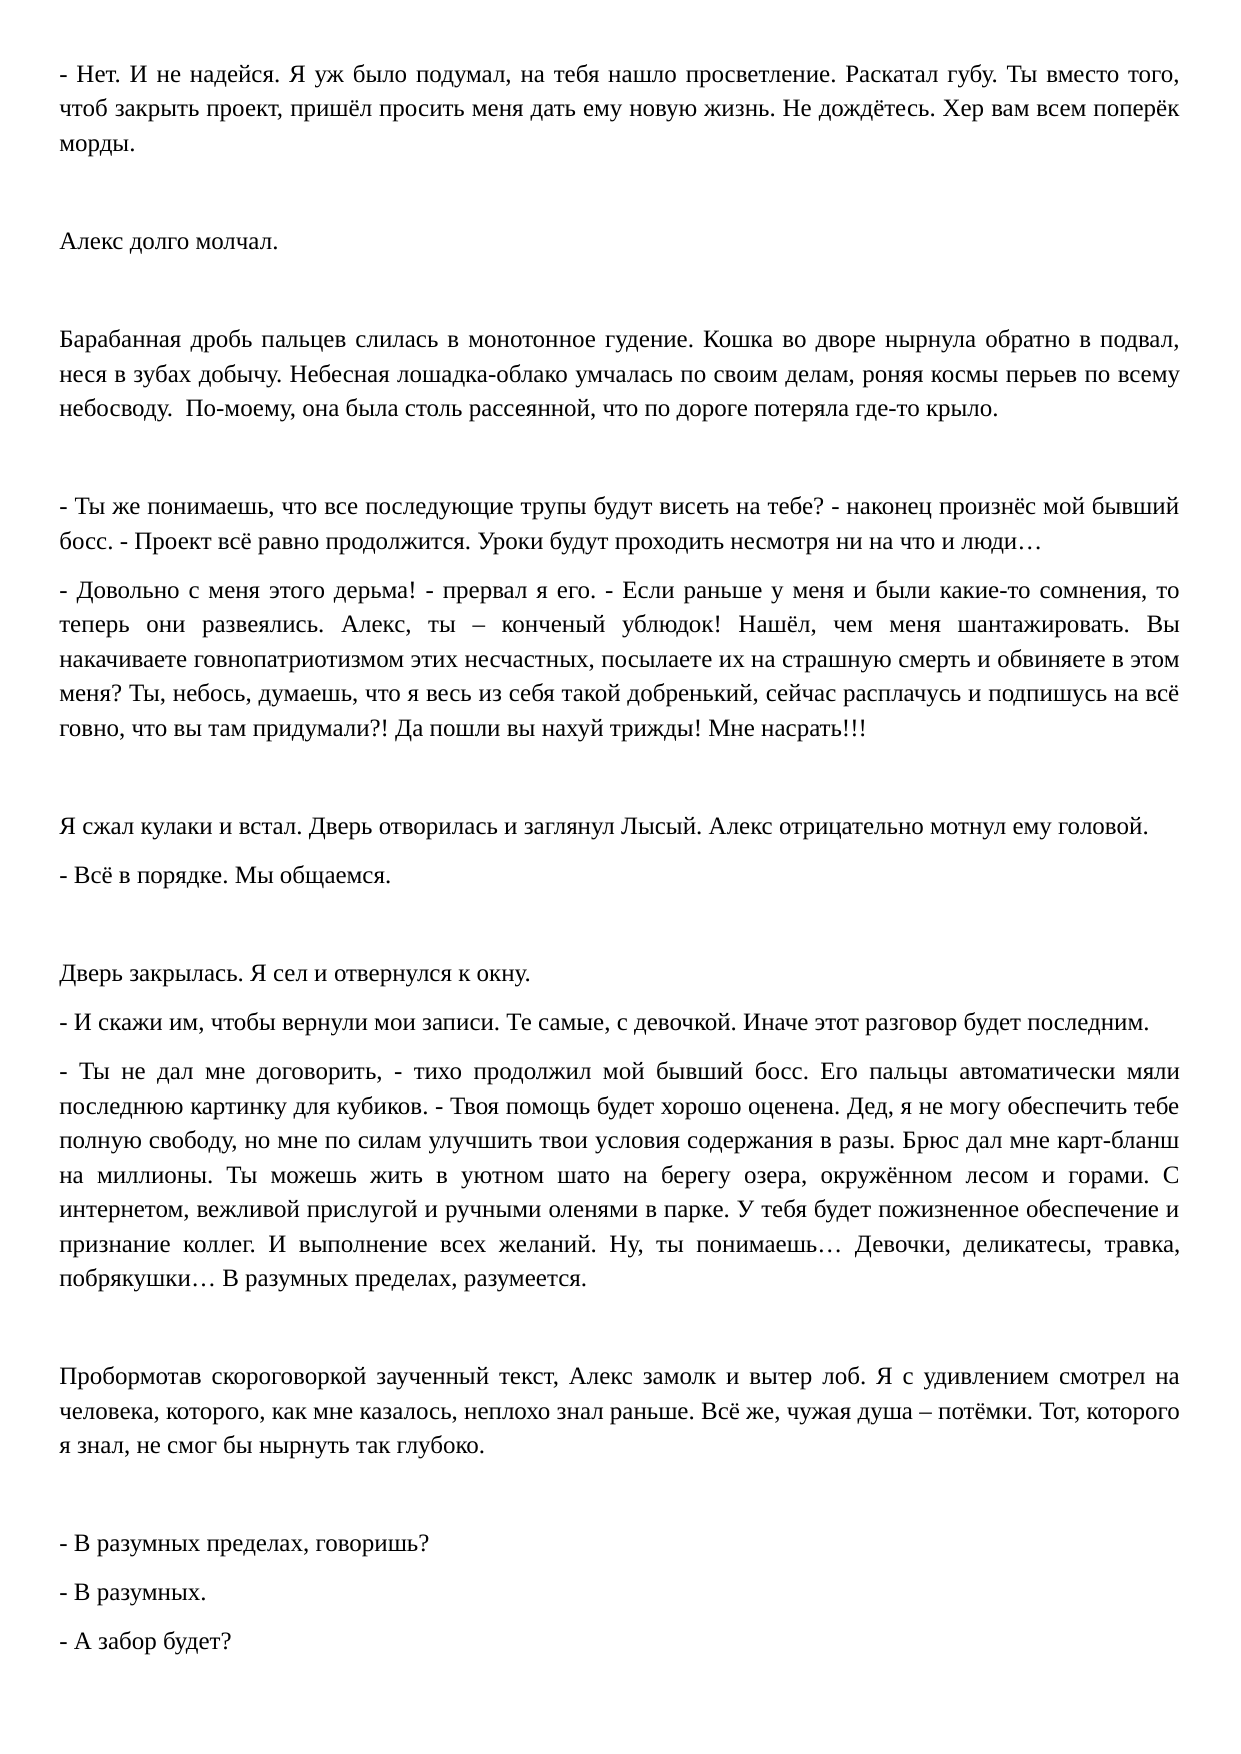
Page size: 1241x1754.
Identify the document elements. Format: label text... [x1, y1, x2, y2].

text - Довольно с меня этого дерьма! - прервал я его. - Если раньше у меня и были какие-то сомнения, то теперь они развеялись. Алекс, ты – конченый ублюдок! Нашёл, чем меня шантажировать. Вы накачиваете говнопатриотизмом этих несчастных, посылаете их на страшную смерть и обвиняете в этом меня? Ты, небось, думаешь, что я весь из себя такой добренький, сейчас расплачусь и подпишусь на всё говно, что вы там придумали?! Да пошли вы нахуй трижды! Мне насрать!!! [59, 575, 1181, 742]
text - Всё в порядке. Мы общаемся. [59, 860, 1181, 889]
text - И скажи им, чтобы вернули мои записи. Те самые, с девочкой. Иначе этот разговор будет последним. [59, 1007, 1181, 1036]
text Я сжал кулаки и встал. Дверь отворилась и заглянул Лысый. Алекс отрицательно мотнул ему головой. [59, 811, 1181, 840]
text - Ты же понимаешь, что все последующие трупы будут висеть на тебе? - наконец произнёс мой бывший босс. - Проект всё равно продолжится. Уроки будут проходить несмотря ни на что и люди… [59, 491, 1181, 554]
text - В разумных пределах, говоришь? [59, 1528, 1181, 1557]
text Алекс долго молчал. [59, 226, 1181, 255]
text Барабанная дробь пальцев слилась в монотонное гудение. Кошка во дворе нырнула обратно в подвал, неся в зубах добычу. Небесная лошадка-облако умчалась по своим делам, роняя космы перьев по всему небосводу. По-моему, она была столь рассеянной, что по дороге потеряла где-то крыло. [59, 324, 1181, 422]
text - Нет. И не надейся. Я уж было подумал, на тебя нашло просветление. Раскатал губу. Ты вместо того, чтоб закрыть проект, пришёл просить меня дать ему новую жизнь. Не дождётесь. Хер вам всем поперёк морды. [59, 59, 1181, 157]
text - В разумных. [59, 1577, 1181, 1606]
text Пробормотав скороговоркой заученный текст, Алекс замолк и вытер лоб. Я с удивлением смотрел на человека, которого, как мне казалось, неплохо знал раньше. Всё же, чужая душа – потёмки. Тот, которого я знал, не смог бы нырнуть так глубоко. [59, 1361, 1181, 1459]
text Дверь закрылась. Я сел и отвернулся к окну. [59, 958, 1181, 987]
text - А забор будет? [59, 1626, 1181, 1655]
text - Ты не дал мне договорить, - тихо продолжил мой бывший босс. Его пальцы автоматически мяли последнюю картинку для кубиков. - Твоя помощь будет хорошо оценена. Дед, я не могу обеспечить тебе полную свободу, но мне по силам улучшить твои условия содержания в разы. Брюс дал мне карт-бланш на миллионы. Ты можешь жить в уютном шато на берегу озера, окружённом лесом и горами. С интернетом, вежливой прислугой и ручными оленями в парке. У тебя будет пожизненное обеспечение и признание коллег. И выполнение всех желаний. Ну, ты понимаешь… Девочки, деликатесы, травка, побрякушки… В разумных пределах, разумеется. [59, 1056, 1181, 1292]
